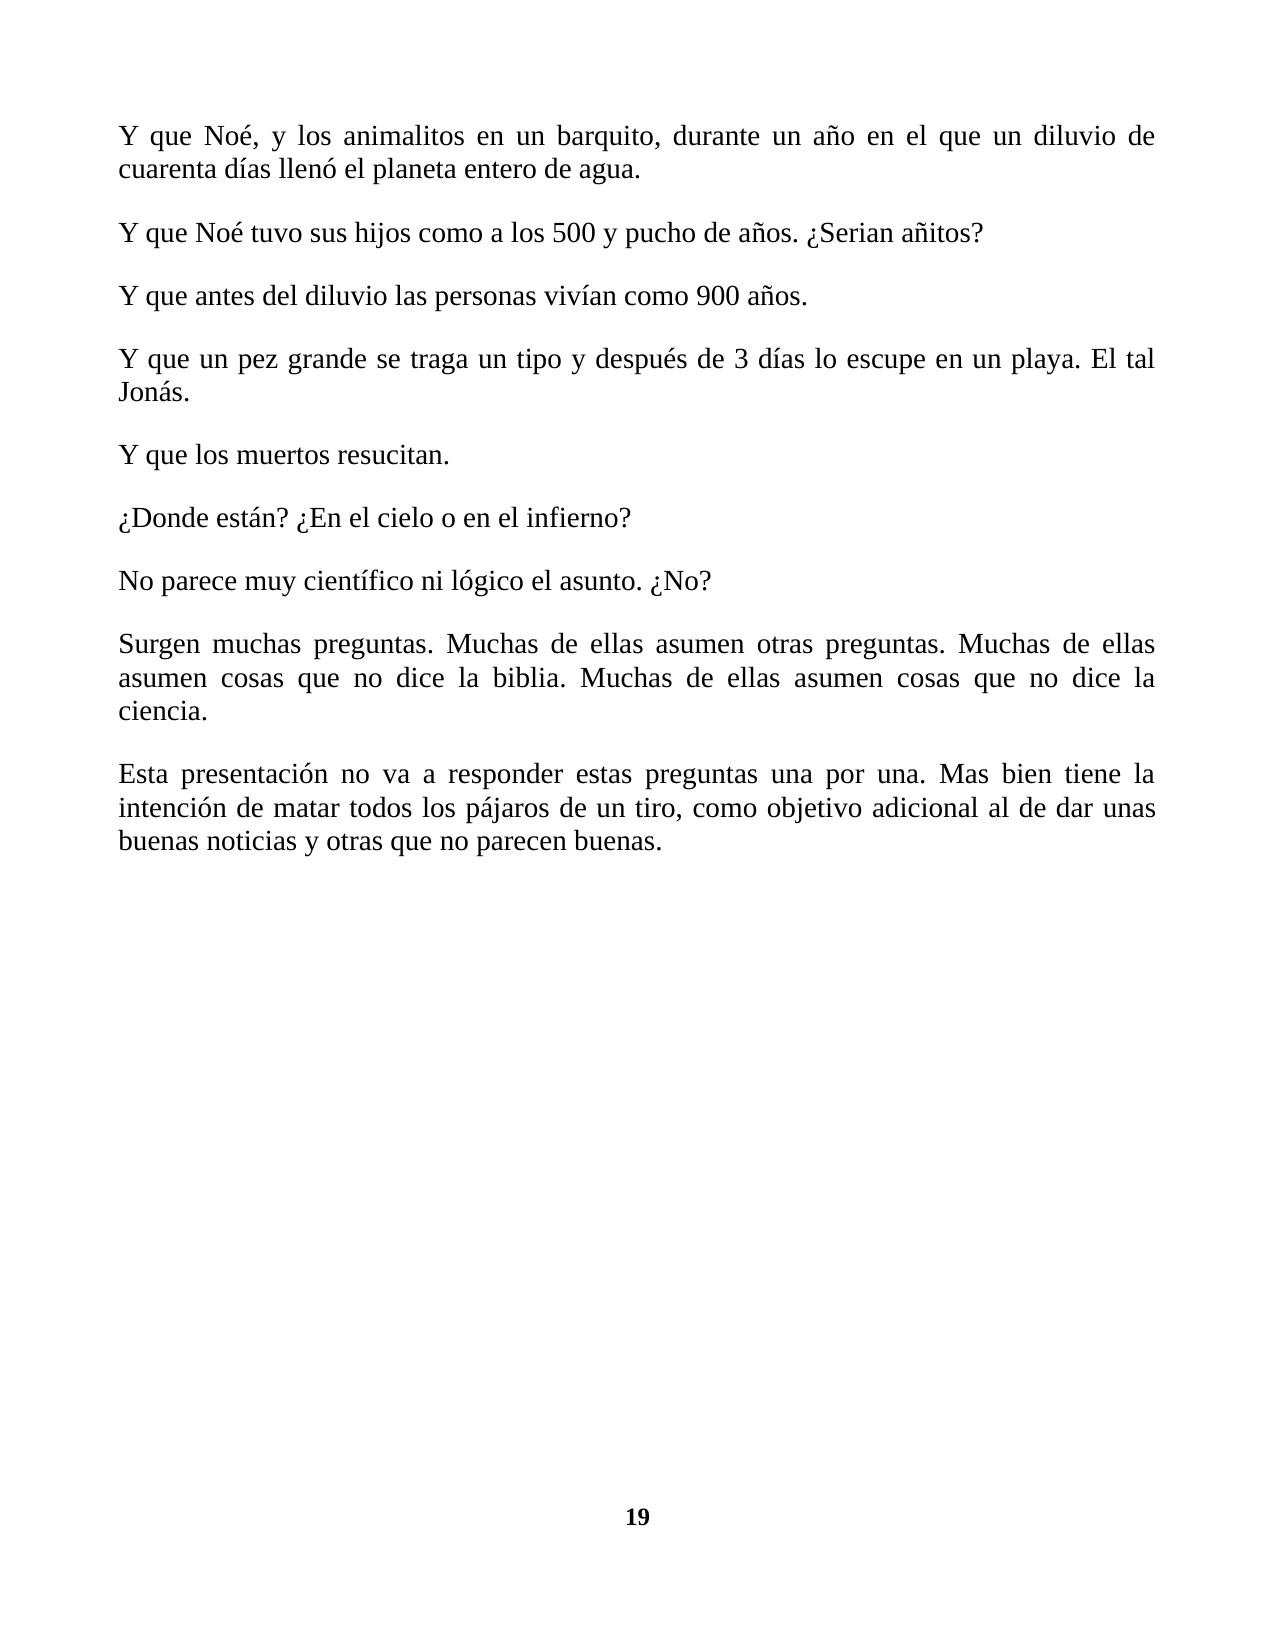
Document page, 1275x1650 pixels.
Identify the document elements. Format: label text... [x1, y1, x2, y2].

text Y que antes del diluvio las personas vivían como 900 años. [118, 278, 1157, 311]
text Y que Noé, y los animalitos en un barquito, durante un año en el que un diluvio de cuarenta días llenó el planeta entero de agua. [118, 118, 1157, 185]
text ¿Donde están? ¿En el cielo o en el infierno? [118, 500, 1157, 534]
text Y que un pez grande se traga un tipo y después de 3 días lo escupe en un playa. El tal Jonás. [118, 341, 1157, 408]
text Surgen muchas preguntas. Muchas de ellas asumen otras preguntas. Muchas de ellas asumen cosas que no dice la biblia. Muchas de ellas asumen cosas que no dice la ciencia. [118, 626, 1157, 727]
text Y que Noé tuvo sus hijos como a los 500 y pucho de años. ¿Serian añitos? [118, 215, 1157, 248]
text No parece muy científico ni lógico el asunto. ¿No? [118, 563, 1157, 597]
text Y que los muertos resucitan. [118, 437, 1157, 471]
text Esta presentación no va a responder estas preguntas una por una. Mas bien tiene la intención de matar todos los pájaros de un tiro, como objetivo adicional al de dar unas buenas noticias y otras que no parecen buenas. [118, 756, 1157, 857]
